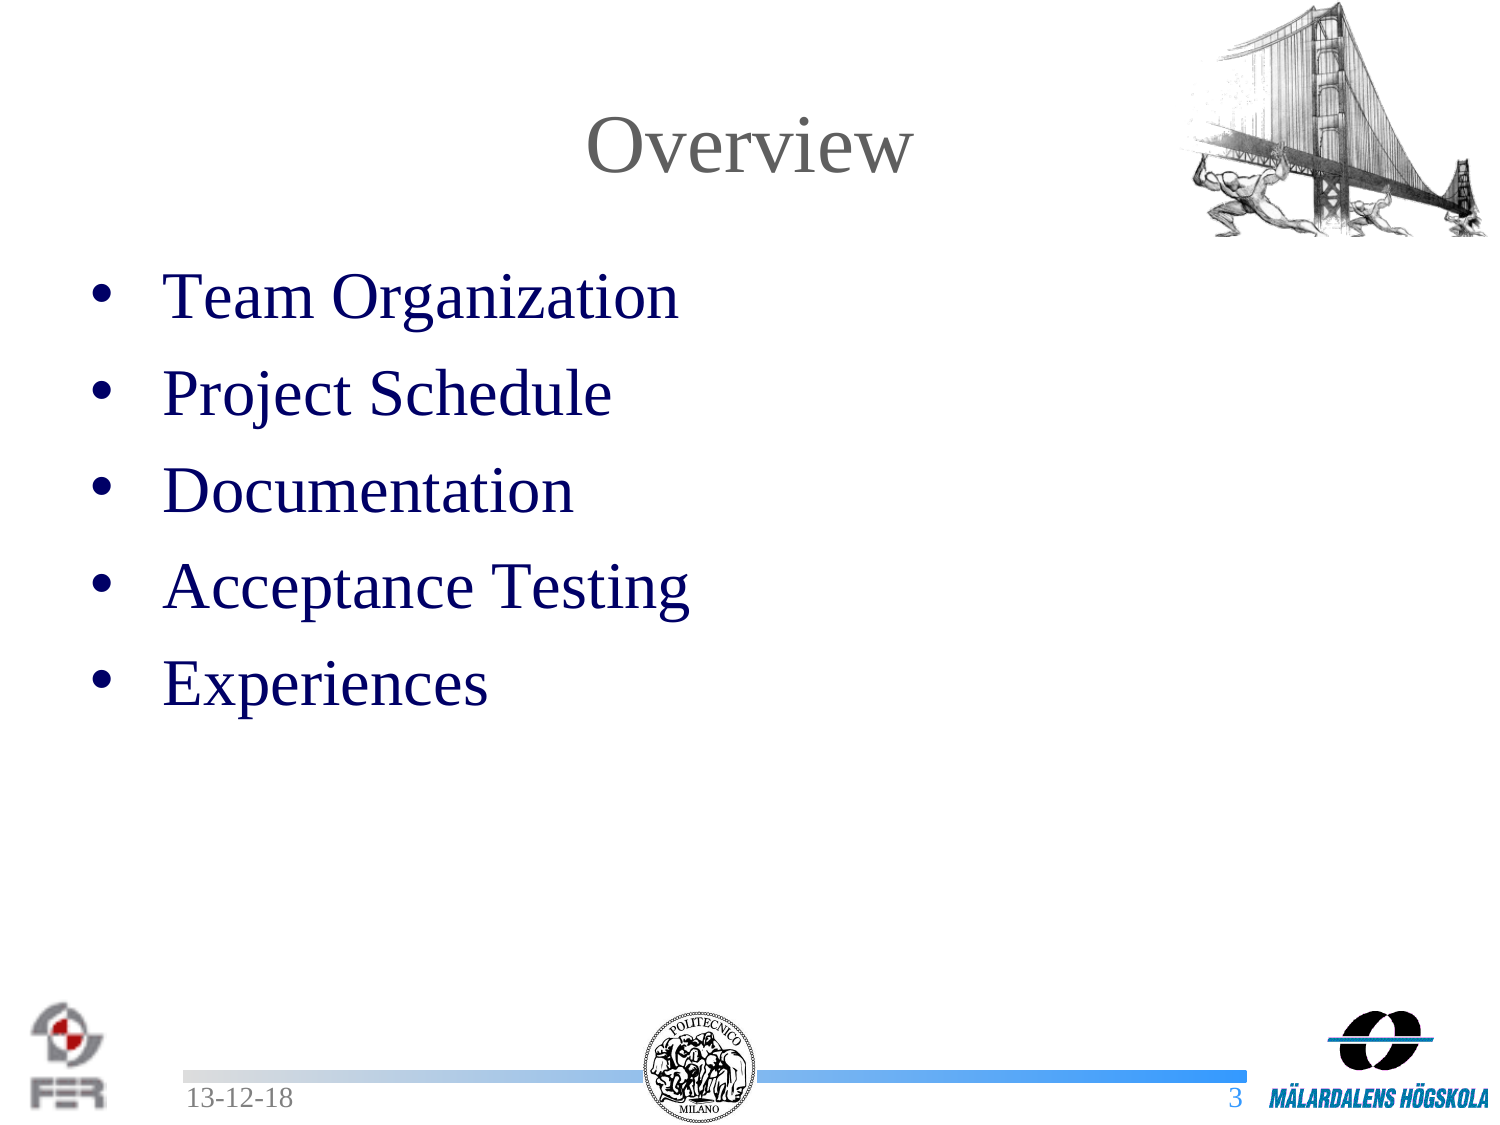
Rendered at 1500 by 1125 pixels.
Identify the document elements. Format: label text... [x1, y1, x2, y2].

text_box 13-12-18 [171, 1070, 396, 1114]
picture [1269, 1011, 1488, 1108]
list Team Organization Project Schedule Documentation Acceptance Testing Experiences [75, 244, 1426, 988]
picture [1368, 1093, 1374, 1104]
picture [643, 1011, 757, 1123]
text_box [1186, 1070, 1258, 1114]
picture [1454, 1091, 1459, 1108]
title Overview [75, 45, 1175, 233]
picture [1175, 0, 1488, 237]
picture [29, 987, 107, 1125]
picture [1435, 1096, 1441, 1104]
